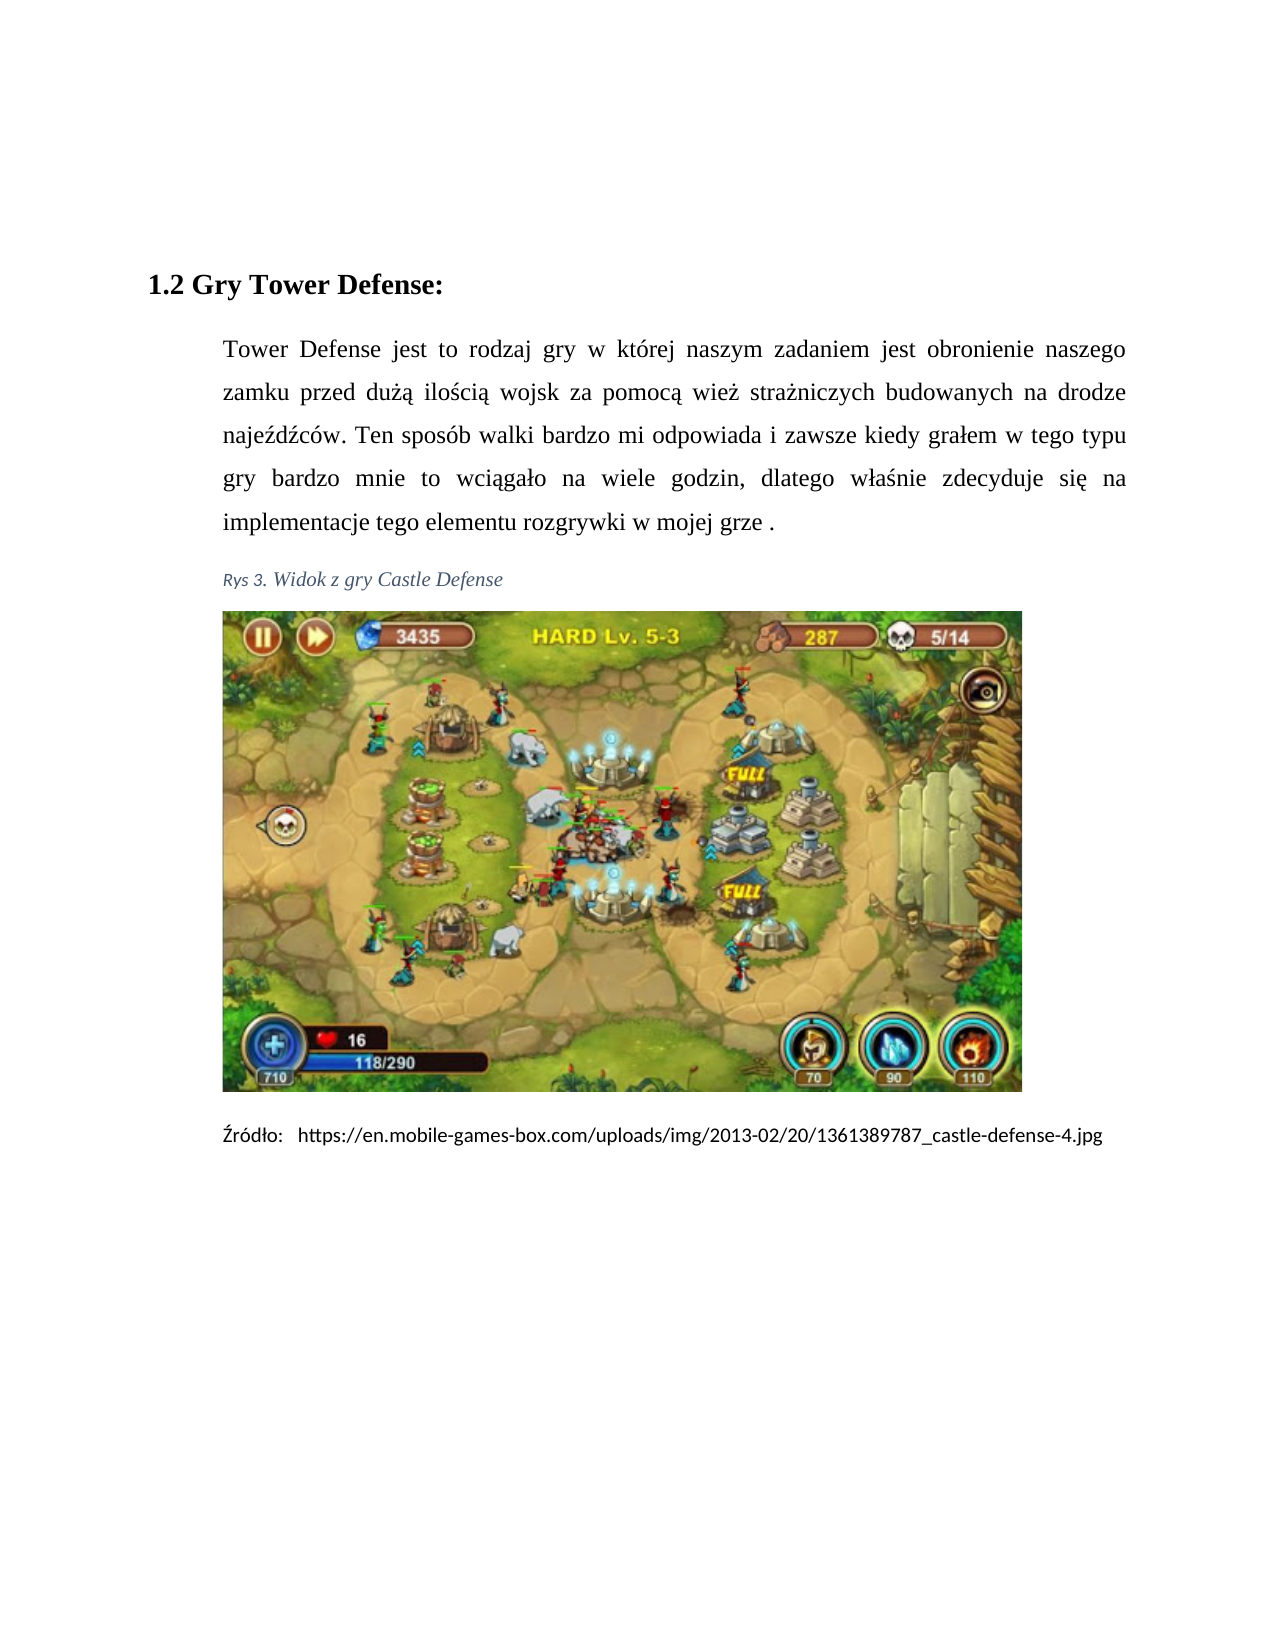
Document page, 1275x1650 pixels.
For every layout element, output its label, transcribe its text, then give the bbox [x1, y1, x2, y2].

text Źródło: https://en.mobile-games-box.com/uploads/img/2013-02/20/1361389787_castle-defense-4.jpg [223, 1122, 1127, 1147]
text Rys 3. Widok z gry Castle Defense [148, 566, 1127, 591]
text 1.2 Gry Tower Defense: [148, 267, 1127, 301]
text Tower Defense jest to rodzaj gry w której naszym zadaniem jest obronienie naszego zamku przed dużą ilością wojsk za pomocą wież strażniczych budowanych na drodze najeźdźców. Ten sposób walki bardzo mi odpowiada i zawsze kiedy grałem w tego typu gry bardzo mnie to wciągało na wiele godzin, dlatego właśnie zdecyduje się na implementacje tego elementu rozgrywki w mojej grze . [223, 334, 1127, 535]
